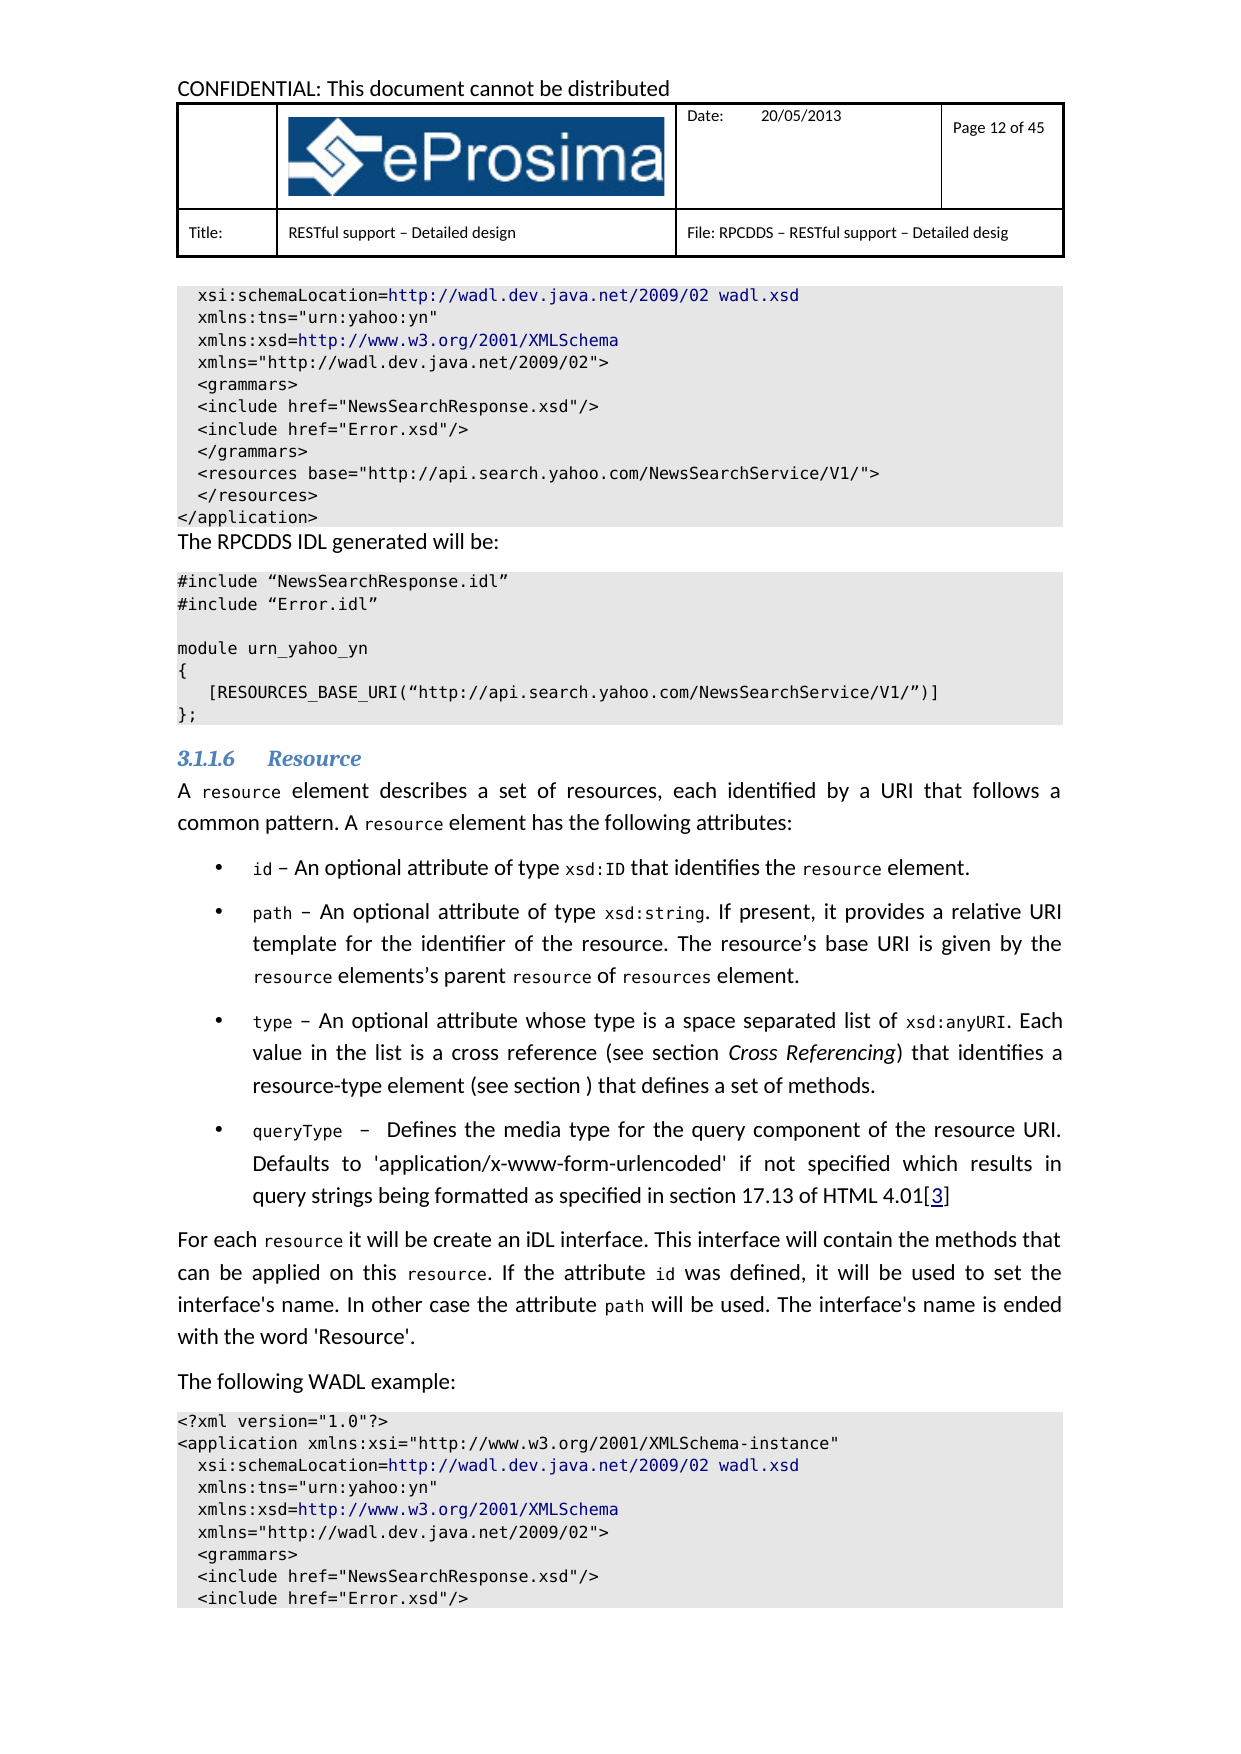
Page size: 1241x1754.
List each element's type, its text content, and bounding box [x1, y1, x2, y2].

list path – An optional attribute of type xsd:string. If present, it provides a relative URI template for the identifier of the resource. The resource’s base URI is given by the resource elements’s parent resource of resources element. [215, 897, 1063, 990]
text The following WADL example: [177, 1367, 1063, 1395]
table_header xsi:schemaLocation=http://wadl.dev.java.net/2009/02 wadl.xsd xmlns:tns="urn:yahoo:yn" xmlns:xsd=http://www.w3.org/2001/XMLSchema xmlns="http://wadl.dev.java.net/2009/02"> <grammars> <include href="NewsSearchResponse.xsd"/> <include href="Error.xsd"/> </grammars> <resources base="http://api.search.yahoo.com/NewsSearchService/V1/"> </resources> </application> [177, 286, 1063, 527]
text The RPCDDS IDL generated will be: [177, 527, 1063, 556]
picture [288, 117, 665, 196]
list type – An optional attribute whose type is a space separated list of xsd:anyURI. Each value in the list is a cross reference (see section Cross Referencing) that identifies a resource-type element (see section ) that defines a set of methods. [215, 1006, 1063, 1099]
list queryType – Defines the media type for the query component of the resource URI. Defaults to 'application/x-www-form-urlencoded' if not specified which results in query strings being formatted as specified in section 17.13 of HTML 4.01[3] [215, 1115, 1063, 1209]
list id – An optional attribute of type xsd:ID that identifies the resource element. [215, 853, 1063, 881]
table_header <?xml version="1.0"?> <application xmlns:xsi="http://www.w3.org/2001/XMLSchema-instance" xsi:schemaLocation=http://wadl.dev.java.net/2009/02 wadl.xsd xmlns:tns="urn:yahoo:yn" xmlns:xsd=http://www.w3.org/2001/XMLSchema xmlns="http://wadl.dev.java.net/2009/02"> <grammars> <include href="NewsSearchResponse.xsd"/> <include href="Error.xsd"/> [177, 1412, 1063, 1608]
text A resource element describes a set of resources, each identified by a URI that follows a common pattern. A resource element has the following attributes: [177, 776, 1063, 836]
text For each resource it will be create an iDL interface. This interface will contain the methods that can be applied on this resource. If the attribute id was defined, it will be used to set the interface's name. In other case the attribute path will be used. The interface's name is ended with the word 'Resource'. [177, 1226, 1063, 1350]
subtitle Resource [177, 746, 1063, 772]
table_header #include “NewsSearchResponse.idl” #include “Error.idl” module urn_yahoo_yn { [RESOURCES_BASE_URI(“http://api.search.yahoo.com/NewsSearchService/V1/”)] }; [177, 572, 1063, 725]
